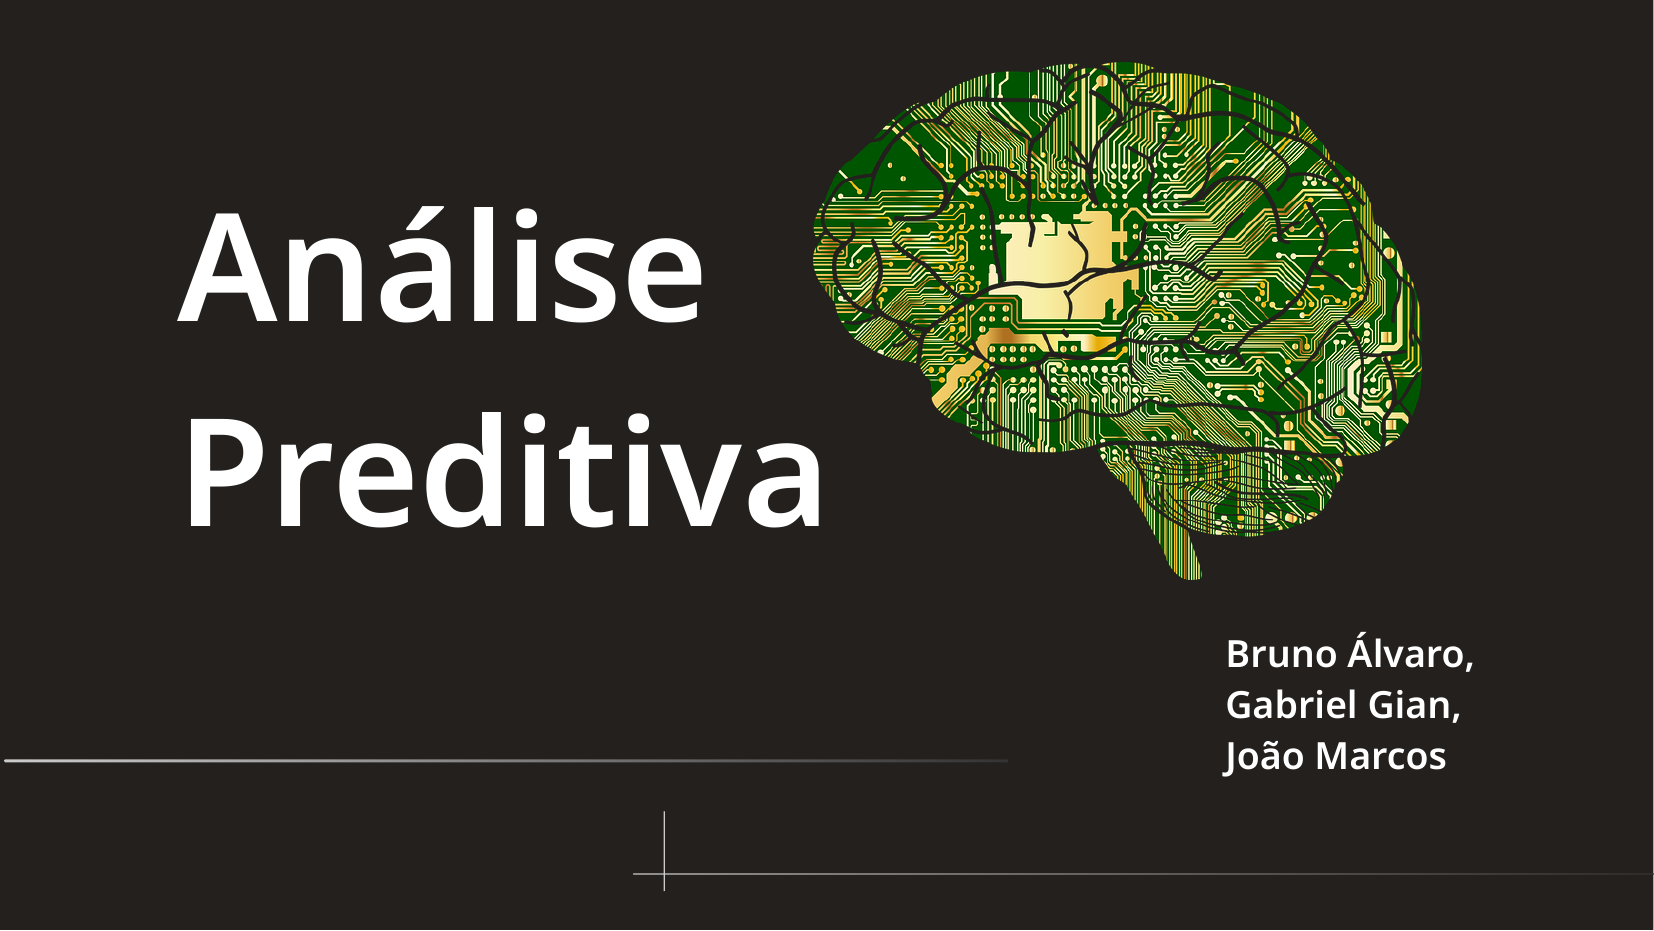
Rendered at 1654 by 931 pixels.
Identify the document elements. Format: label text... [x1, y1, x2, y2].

title Análise Preditiva [177, 170, 813, 562]
text_box Bruno Álvaro, Gabriel Gian, João Marcos [1210, 620, 1506, 782]
picture [813, 62, 1422, 580]
